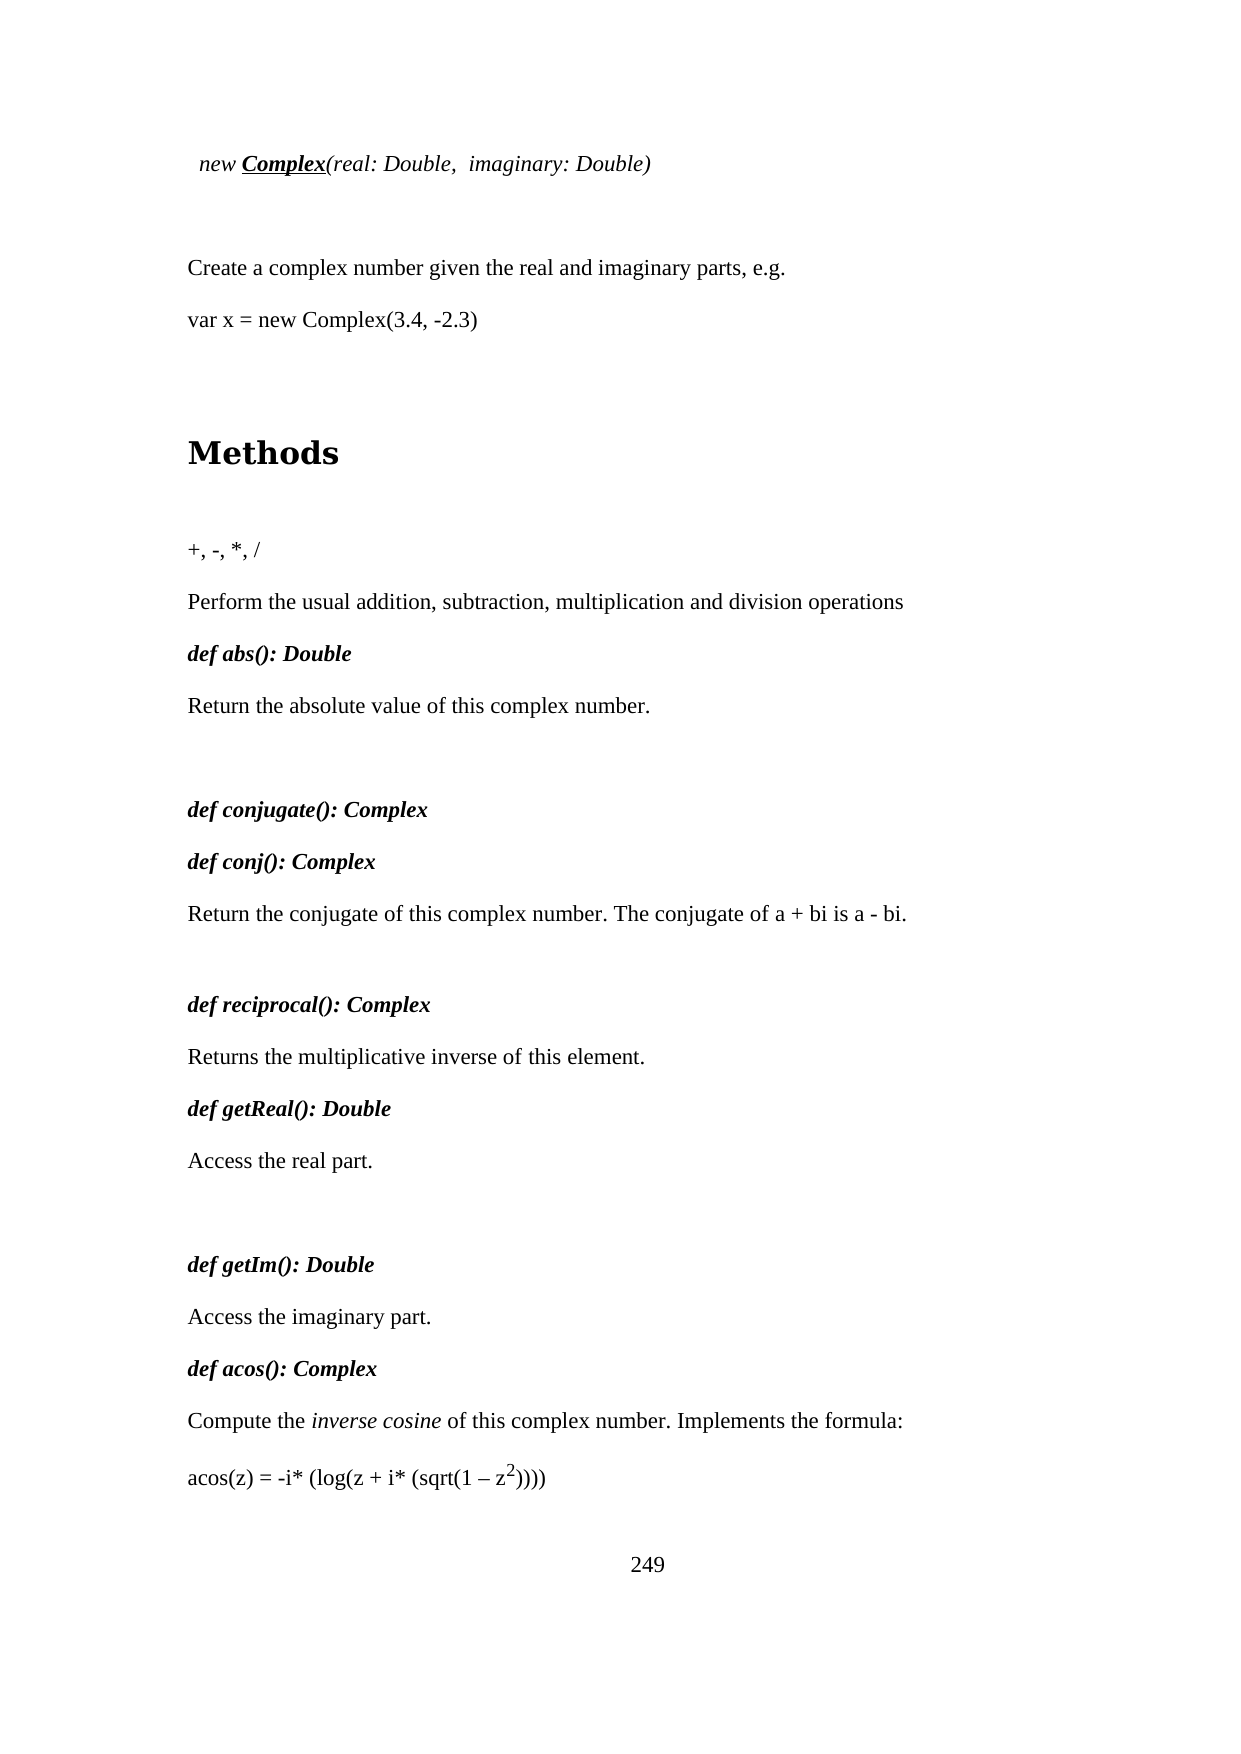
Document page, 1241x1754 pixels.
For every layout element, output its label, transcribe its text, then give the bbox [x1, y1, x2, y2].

text Access the imaginary part. [187, 1303, 1108, 1330]
subtitle Methods [187, 435, 1108, 472]
text def reciprocal(): Complex [187, 991, 1108, 1018]
text Return the conjugate of this complex number. The conjugate of a + bi is a - bi. [187, 900, 1108, 966]
text +, -, *, / [187, 536, 1108, 562]
text def conjugate(): Complex [187, 796, 1108, 822]
text Create a complex number given the real and imaginary parts, e.g. [187, 254, 1108, 280]
text def getReal(): Double [187, 1095, 1108, 1122]
text acos(z) = -i* (log(z + i* (sqrt(1 – z2)))) [187, 1459, 1108, 1490]
text Returns the multiplicative inverse of this element. [187, 1043, 1108, 1070]
text def abs(): Double [187, 640, 1108, 666]
text var x = new Complex(3.4, -2.3) [187, 306, 1108, 332]
text def acos(): Complex [187, 1355, 1108, 1382]
text def getIm(): Double [187, 1251, 1108, 1278]
text def conj(): Complex [187, 848, 1108, 874]
text Return the absolute value of this complex number. [187, 692, 1108, 718]
text new Complex(real: Double, imaginary: Double) [187, 150, 1108, 176]
text Compute the inverse cosine of this complex number. Implements the formula: [187, 1407, 1108, 1434]
text Access the real part. [187, 1147, 1108, 1174]
text Perform the usual addition, subtraction, multiplication and division operations [187, 588, 1108, 614]
